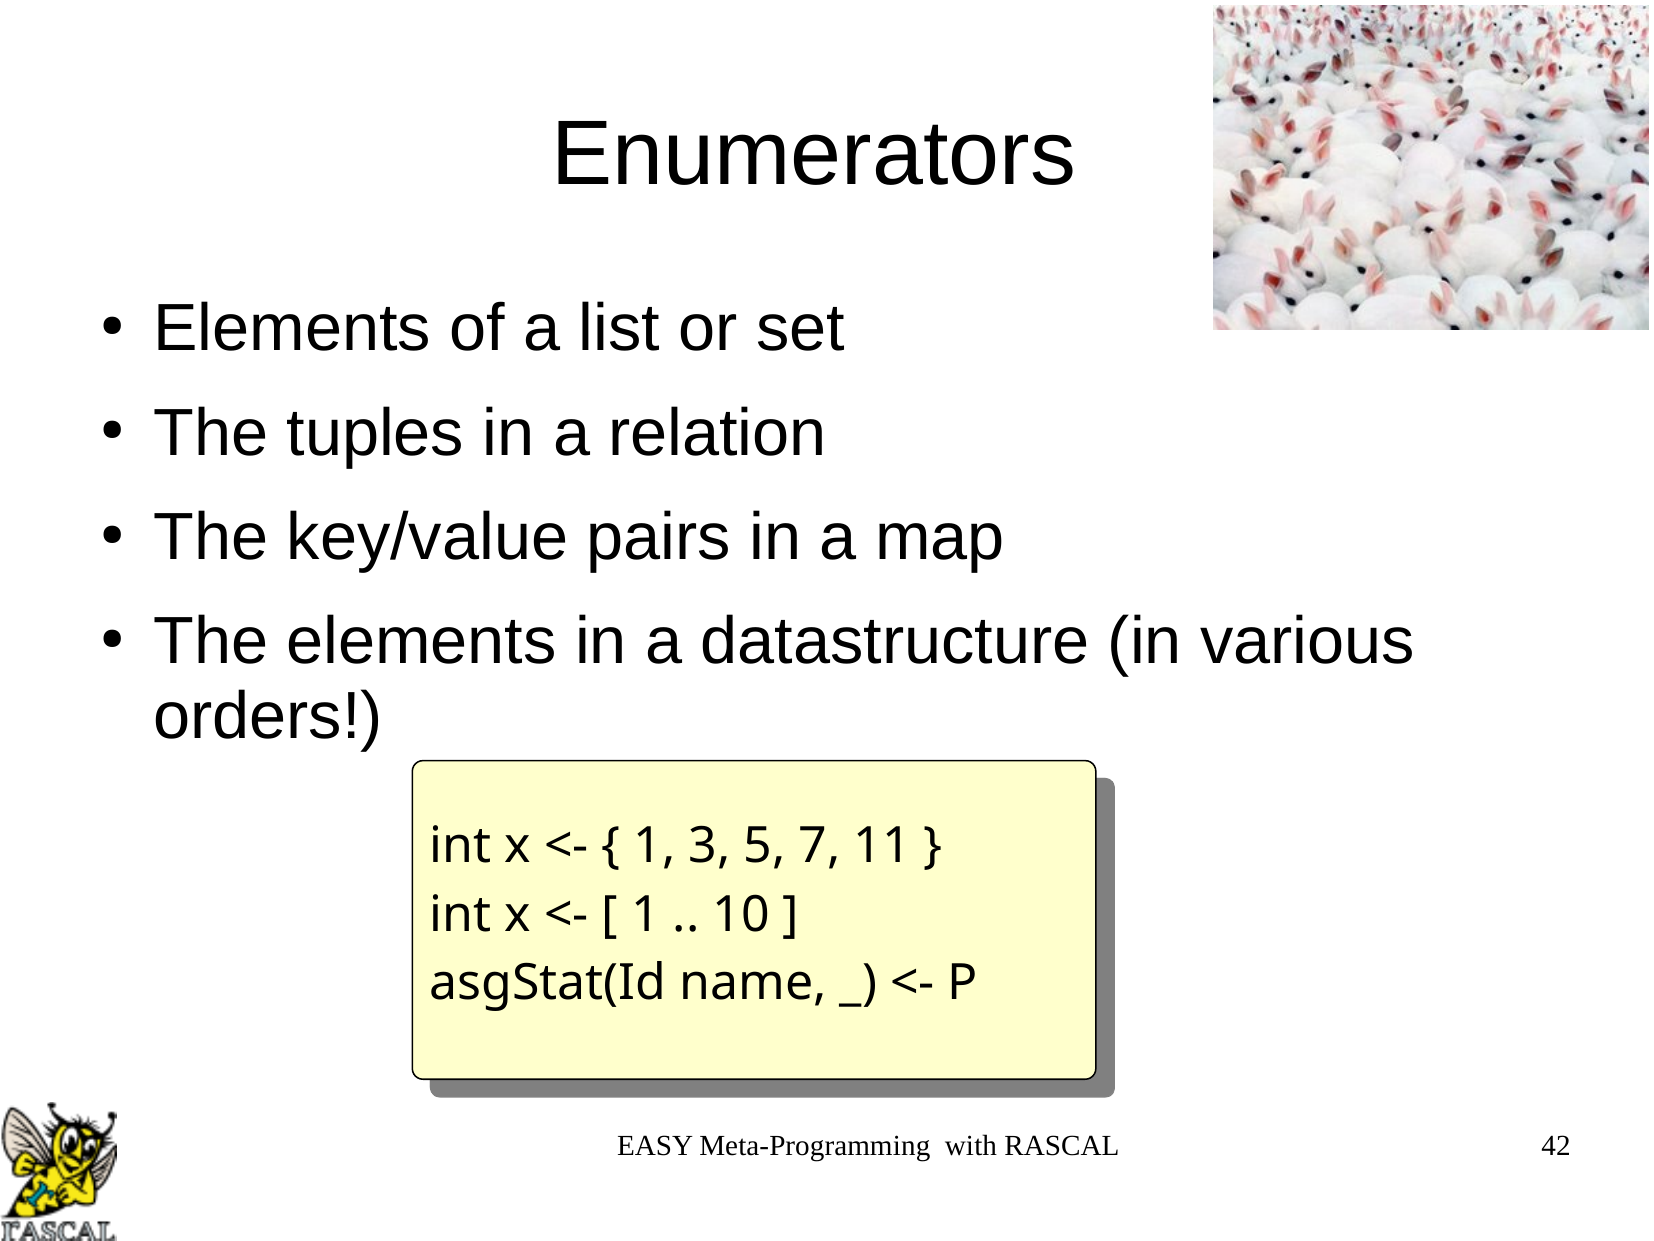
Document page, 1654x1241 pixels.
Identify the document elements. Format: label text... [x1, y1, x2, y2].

list Elements of a list or set The tuples in a relation The key/value pairs in a map The elements in a datastructure (in various orders!) [82, 290, 1571, 1109]
picture [1213, 5, 1649, 330]
text_box int x <- { 1, 3, 5, 7, 11 } int x <- [ 1 .. 10 ] asgStat(Id name, _) <- P [415, 801, 1482, 1189]
title Enumerators [82, 49, 1213, 257]
text_box [412, 760, 1096, 1076]
picture [0, 1102, 117, 1241]
